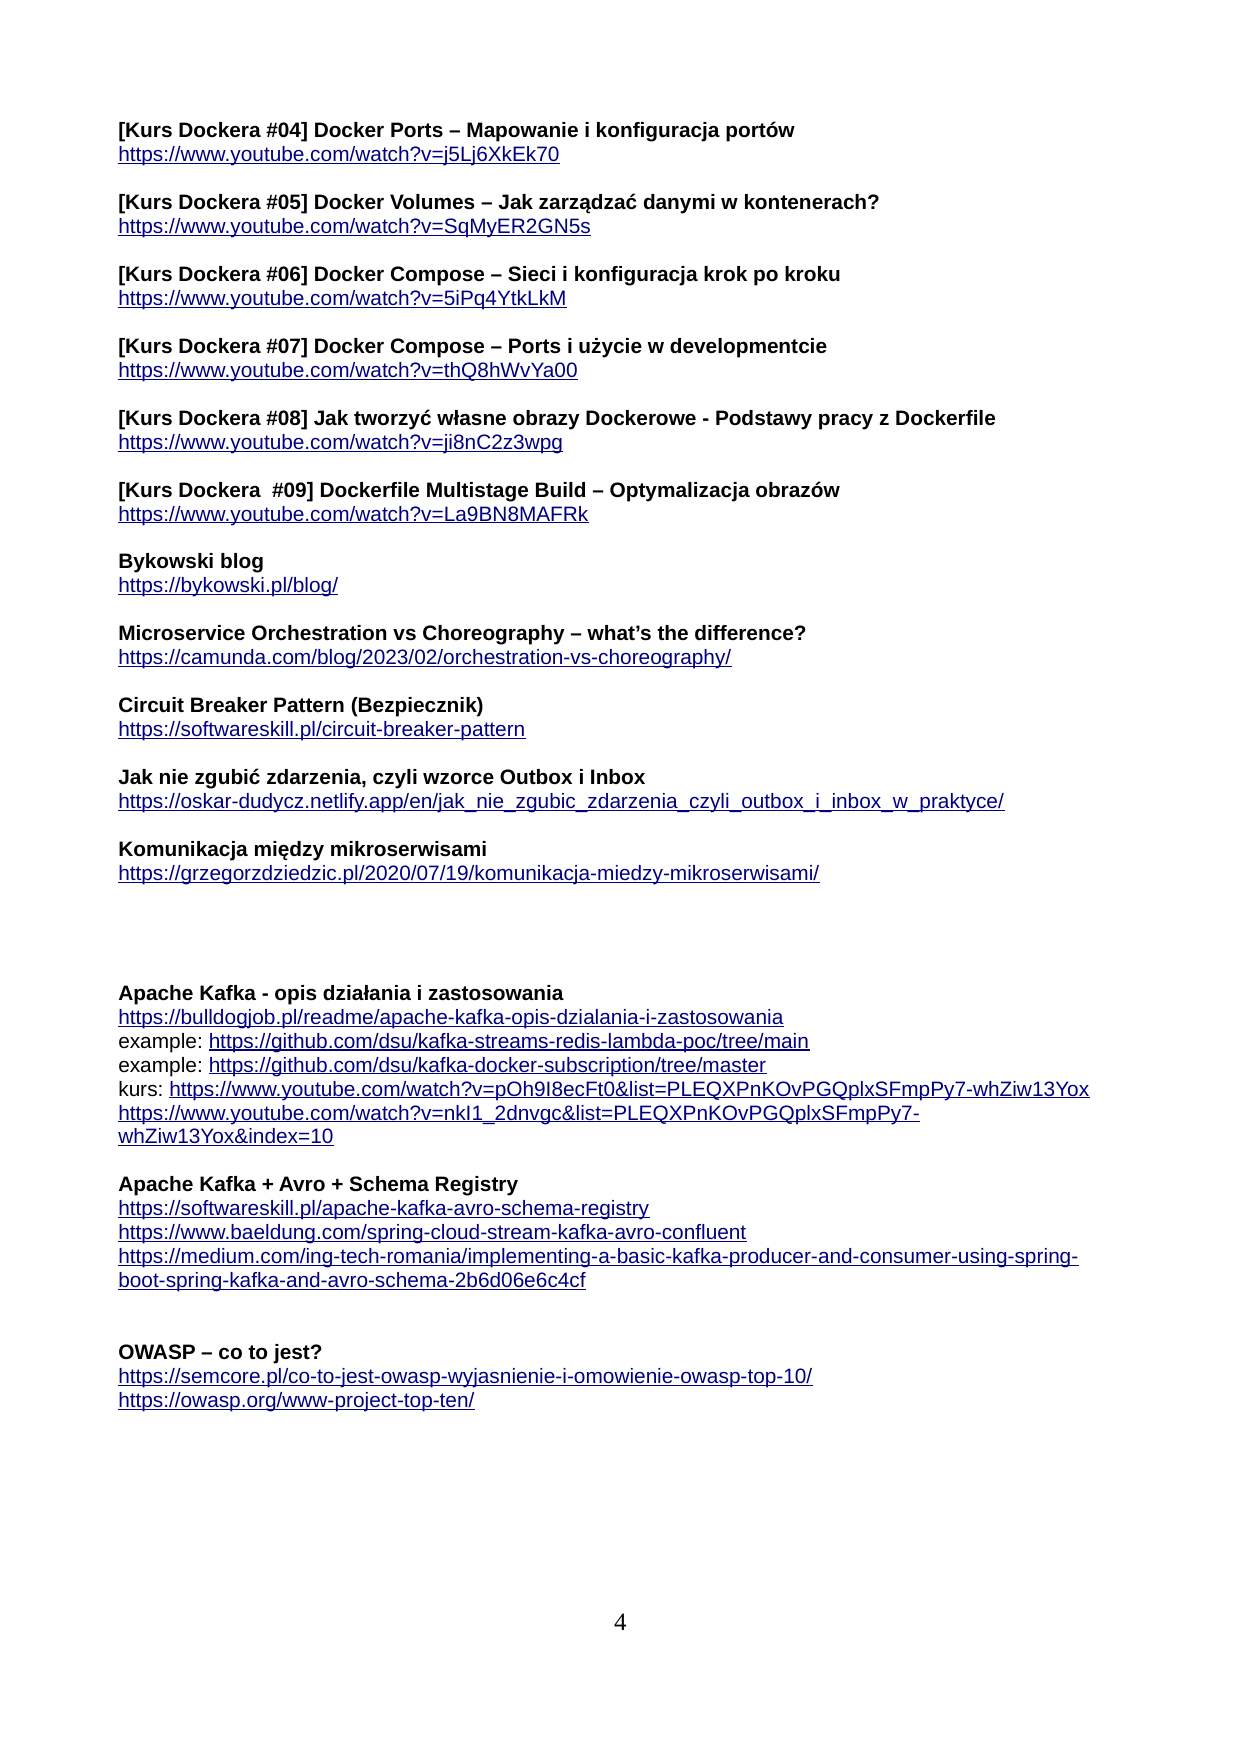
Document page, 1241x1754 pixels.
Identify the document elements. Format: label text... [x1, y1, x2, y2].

text example: https://github.com/dsu/kafka-docker-subscription/tree/master [118, 1052, 1122, 1076]
text https://softwareskill.pl/circuit-breaker-pattern [118, 717, 1122, 741]
text kurs: https://www.youtube.com/watch?v=pOh9I8ecFt0&list=PLEQXPnKOvPGQplxSFmpPy7-whZiw13Yox https://www.youtube.com/watch?v=nkI1_2dnvgc&list=PLEQXPnKOvPGQplxSFmpPy7-whZiw13Yox&index=10 Apache Kafka + Avro + Schema Registry [118, 1076, 1122, 1196]
text https://grzegorzdziedzic.pl/2020/07/19/komunikacja-miedzy-mikroserwisami/ [118, 861, 1122, 885]
text https://www.youtube.com/watch?v=thQ8hWvYa00 [118, 358, 1122, 382]
text [Kurs Dockera #06] Docker Compose – Sieci i konfiguracja krok po kroku [118, 262, 1122, 286]
text https://softwareskill.pl/apache-kafka-avro-schema-registry https://www.baeldung.com/spring-cloud-stream-kafka-avro-confluent https://medium.com/ing-tech-romania/implementing-a-basic-kafka-producer-and-consumer-using-spring-boot-spring-kafka-and-avro-schema-2b6d06e6c4cf [118, 1196, 1122, 1292]
text https://semcore.pl/co-to-jest-owasp-wyjasnienie-i-omowienie-owasp-top-10/ https://owasp.org/www-project-top-ten/ [118, 1364, 1122, 1412]
text [Kurs Dockera #08] Jak tworzyć własne obrazy Dockerowe - Podstawy pracy z Dockerfile [118, 406, 1122, 429]
text [Kurs Dockera #05] Docker Volumes – Jak zarządzać danymi w kontenerach? [118, 190, 1122, 214]
text Apache Kafka - opis działania i zastosowania [118, 981, 1122, 1004]
text Bykowski blog [118, 549, 1122, 573]
text [Kurs Dockera #09] Dockerfile Multistage Build – Optymalizacja obrazów [118, 477, 1122, 501]
text Circuit Breaker Pattern (Bezpiecznik) [118, 693, 1122, 717]
text https://oskar-dudycz.netlify.app/en/jak_nie_zgubic_zdarzenia_czyli_outbox_i_inbox_w_praktyce/ [118, 789, 1122, 813]
text https://bykowski.pl/blog/ [118, 573, 1122, 597]
text Komunikacja między mikroserwisami [118, 837, 1122, 861]
text [Kurs Dockera #07] Docker Compose – Ports i użycie w developmentcie [118, 334, 1122, 358]
text https://www.youtube.com/watch?v=5iPq4YtkLkM [118, 286, 1122, 310]
text https://bulldogjob.pl/readme/apache-kafka-opis-dzialania-i-zastosowania example: https://github.com/dsu/kafka-streams-redis-lambda-poc/tree/main [118, 1004, 1122, 1052]
text https://www.youtube.com/watch?v=j5Lj6XkEk70 [118, 142, 1122, 166]
text OWASP – co to jest? [118, 1340, 1122, 1364]
text Jak nie zgubić zdarzenia, czyli wzorce Outbox i Inbox [118, 765, 1122, 789]
text Microservice Orchestration vs Choreography – what’s the difference? [118, 621, 1122, 645]
text https://camunda.com/blog/2023/02/orchestration-vs-choreography/ [118, 645, 1122, 669]
text [Kurs Dockera #04] Docker Ports – Mapowanie i konfiguracja portów [118, 118, 1122, 142]
text https://www.youtube.com/watch?v=La9BN8MAFRk [118, 501, 1122, 525]
text https://www.youtube.com/watch?v=ji8nC2z3wpg [118, 429, 1122, 453]
text https://www.youtube.com/watch?v=SqMyER2GN5s [118, 214, 1122, 238]
